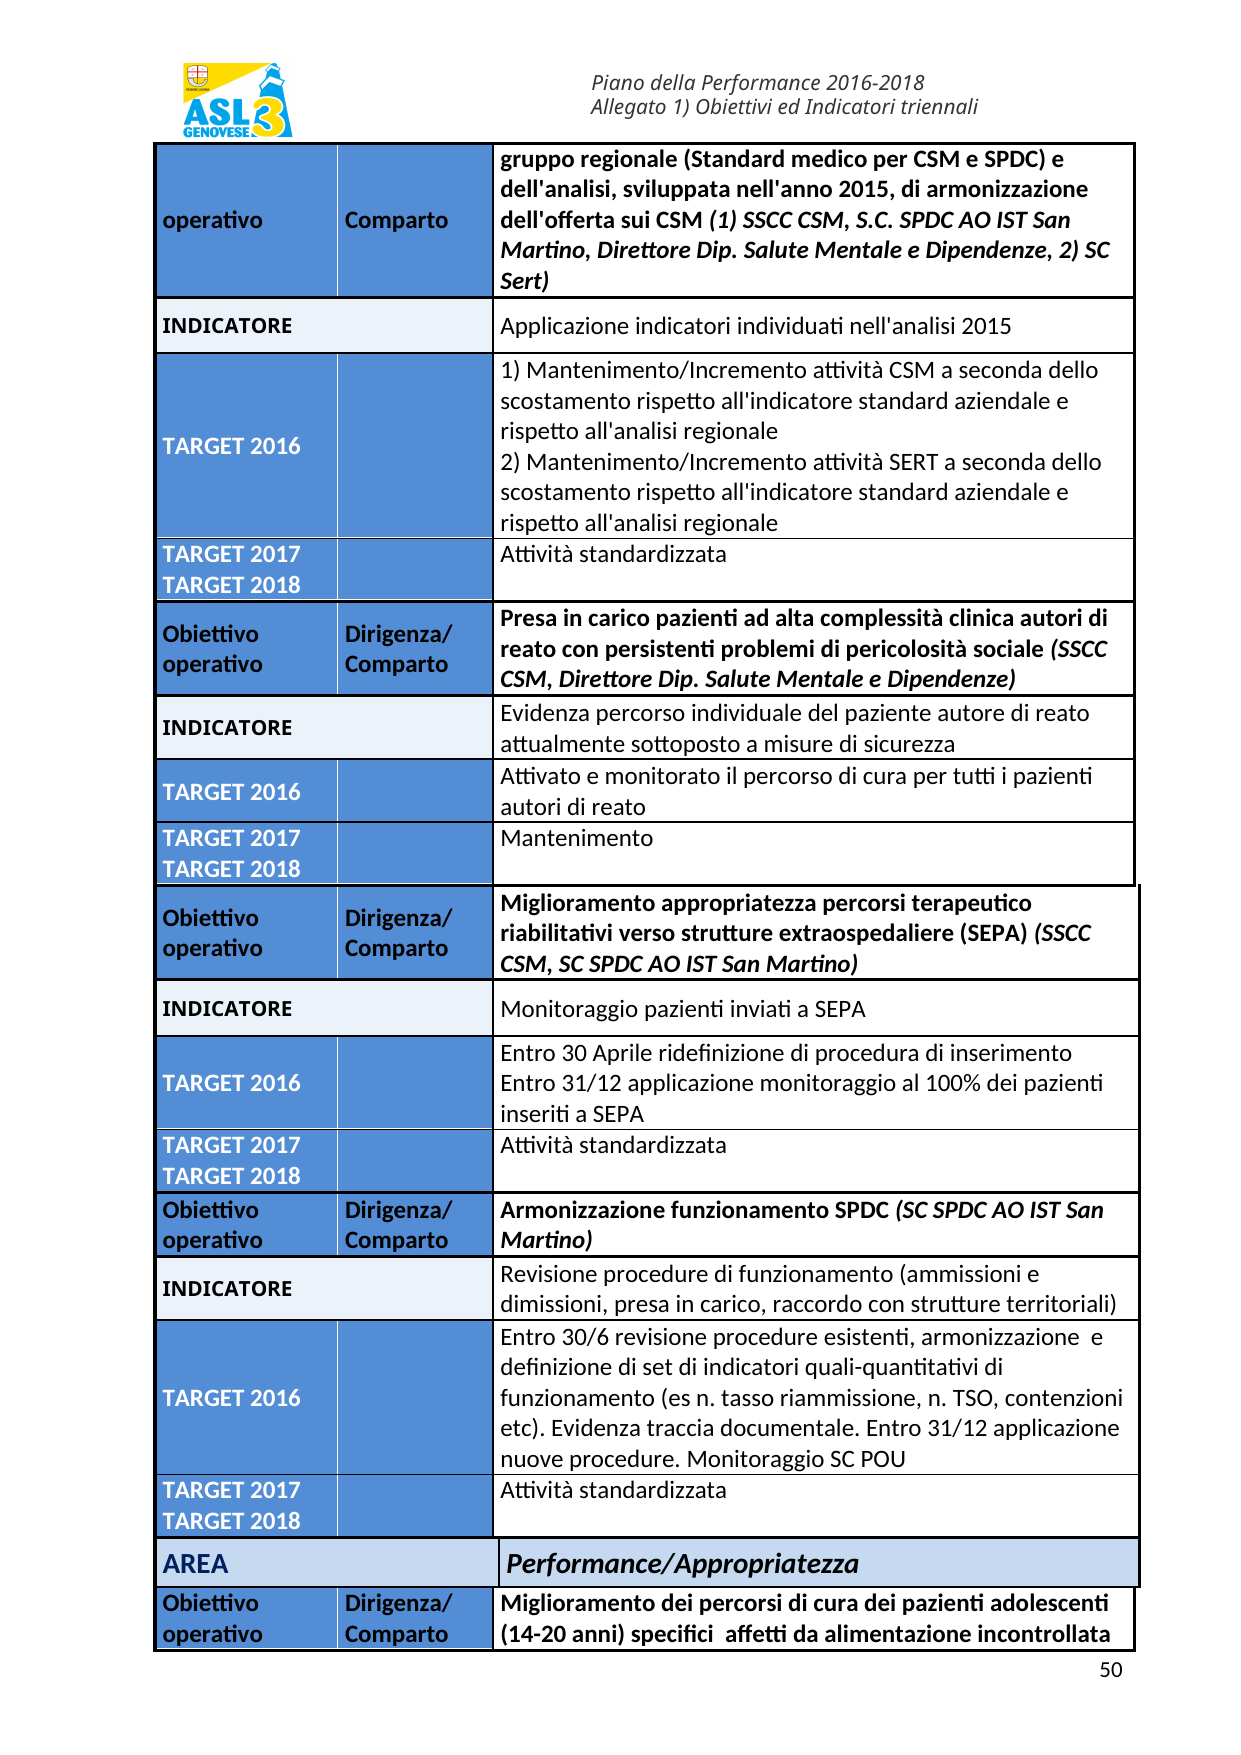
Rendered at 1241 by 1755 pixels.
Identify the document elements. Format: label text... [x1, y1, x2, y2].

table_cell [494, 569, 1133, 599]
table_cell [338, 1037, 492, 1128]
table_cell TARGET 2018 [157, 853, 337, 883]
table_cell [338, 354, 492, 537]
table_cell INDICATORE [157, 1258, 492, 1319]
table_cell operativo [157, 145, 337, 296]
table_cell TARGET 2017 [157, 823, 337, 853]
table_cell Entro 30 Aprile ridefinizione di procedura di inserimento Entro 31/12 applicazione monitoraggio al 100% dei pazienti inseriti a SEPA [494, 1037, 1138, 1128]
table_cell Dirigenza/ Comparto [338, 1194, 492, 1255]
table_cell Evidenza percorso individuale del paziente autore di reato attualmente sottoposto a misure di sicurezza [494, 697, 1133, 758]
table_cell [338, 853, 492, 883]
table_cell Obiettivo operativo [157, 1194, 337, 1255]
table_cell TARGET 2016 [157, 354, 337, 537]
table_cell TARGET 2018 [157, 1160, 337, 1191]
table_cell TARGET 2017 [157, 1130, 337, 1160]
table_cell TARGET 2017 [157, 539, 337, 569]
table_cell TARGET 2018 [157, 1505, 337, 1536]
table_cell TARGET 2018 [157, 569, 337, 599]
table_cell [494, 853, 1133, 883]
table_cell INDICATORE [157, 981, 492, 1035]
table_cell [494, 1505, 1138, 1536]
table_cell Obiettivo operativo [157, 887, 337, 978]
table_cell INDICATORE [157, 299, 492, 352]
table_cell [494, 1160, 1138, 1191]
table_cell [338, 1130, 492, 1160]
table_cell Revisione procedure di funzionamento (ammissioni e dimissioni, presa in carico, raccordo con strutture territoriali) [494, 1258, 1138, 1319]
table_cell Comparto [338, 145, 492, 296]
table_cell Applicazione indicatori individuati nell'analisi 2015 [494, 299, 1133, 352]
table_cell Miglioramento dei percorsi di cura dei pazienti adolescenti (14-20 anni) specifici affetti da alimentazione incontrollata [494, 1588, 1133, 1648]
table_cell Dirigenza/ Comparto [338, 887, 492, 978]
table_cell Monitoraggio pazienti inviati a SEPA [494, 981, 1138, 1035]
table_cell [338, 1475, 492, 1505]
table_cell TARGET 2016 [157, 760, 337, 821]
table_cell [338, 760, 492, 821]
table_cell gruppo regionale (Standard medico per CSM e SPDC) e dell'analisi, sviluppata nell'anno 2015, di armonizzazione dell'offerta sui CSM (1) SSCC CSM, S.C. SPDC AO IST San Martino, Direttore Dip. Salute Mentale e Dipendenze, 2) SC Sert) [494, 145, 1133, 296]
table_cell Entro 30/6 revisione procedure esistenti, armonizzazione e definizione di set di indicatori quali-quantitativi di funzionamento (es n. tasso riammissione, n. TSO, contenzioni etc). Evidenza traccia documentale. Entro 31/12 applicazione nuove procedure. Monitoraggio SC POU [494, 1321, 1138, 1474]
table_cell Presa in carico pazienti ad alta complessità clinica autori di reato con persistenti problemi di pericolosità sociale (SSCC CSM, Direttore Dip. Salute Mentale e Dipendenze) [494, 603, 1133, 694]
table_cell Attivato e monitorato il percorso di cura per tutti i pazienti autori di reato [494, 760, 1133, 821]
table_cell Obiettivo operativo [157, 603, 337, 694]
table_cell TARGET 2016 [157, 1321, 337, 1474]
table_cell Armonizzazione funzionamento SPDC (SC SPDC AO IST San Martino) [494, 1194, 1138, 1255]
table_cell Mantenimento [494, 823, 1133, 853]
table_cell [338, 1321, 492, 1474]
table_cell [338, 569, 492, 599]
table_cell TARGET 2017 [157, 1475, 337, 1505]
table_cell [338, 1505, 492, 1536]
table_cell Attività standardizzata [494, 539, 1133, 569]
table_cell Performance/Appropriatezza [500, 1539, 1138, 1586]
table_cell INDICATORE [157, 697, 492, 758]
table_cell [338, 539, 492, 569]
table_cell Attività standardizzata [494, 1475, 1138, 1505]
table_cell [338, 1160, 492, 1191]
table_cell Obiettivo operativo [157, 1588, 337, 1648]
table_cell Attività standardizzata [494, 1130, 1138, 1160]
table_cell AREA [157, 1539, 498, 1586]
table_cell Dirigenza/ Comparto [338, 1588, 492, 1648]
table_cell [338, 823, 492, 853]
table_cell 1) Mantenimento/Incremento attività CSM a seconda dello scostamento rispetto all'indicatore standard aziendale e rispetto all'analisi regionale 2) Mantenimento/Incremento attività SERT a seconda dello scostamento rispetto all'indicatore standard aziendale e rispetto all'analisi regionale [494, 354, 1133, 537]
table_cell Miglioramento appropriatezza percorsi terapeutico riabilitativi verso strutture extraospedaliere (SEPA) (SSCC CSM, SC SPDC AO IST San Martino) [494, 884, 1138, 978]
table_cell Dirigenza/ Comparto [338, 603, 492, 694]
table_cell TARGET 2016 [157, 1037, 337, 1128]
